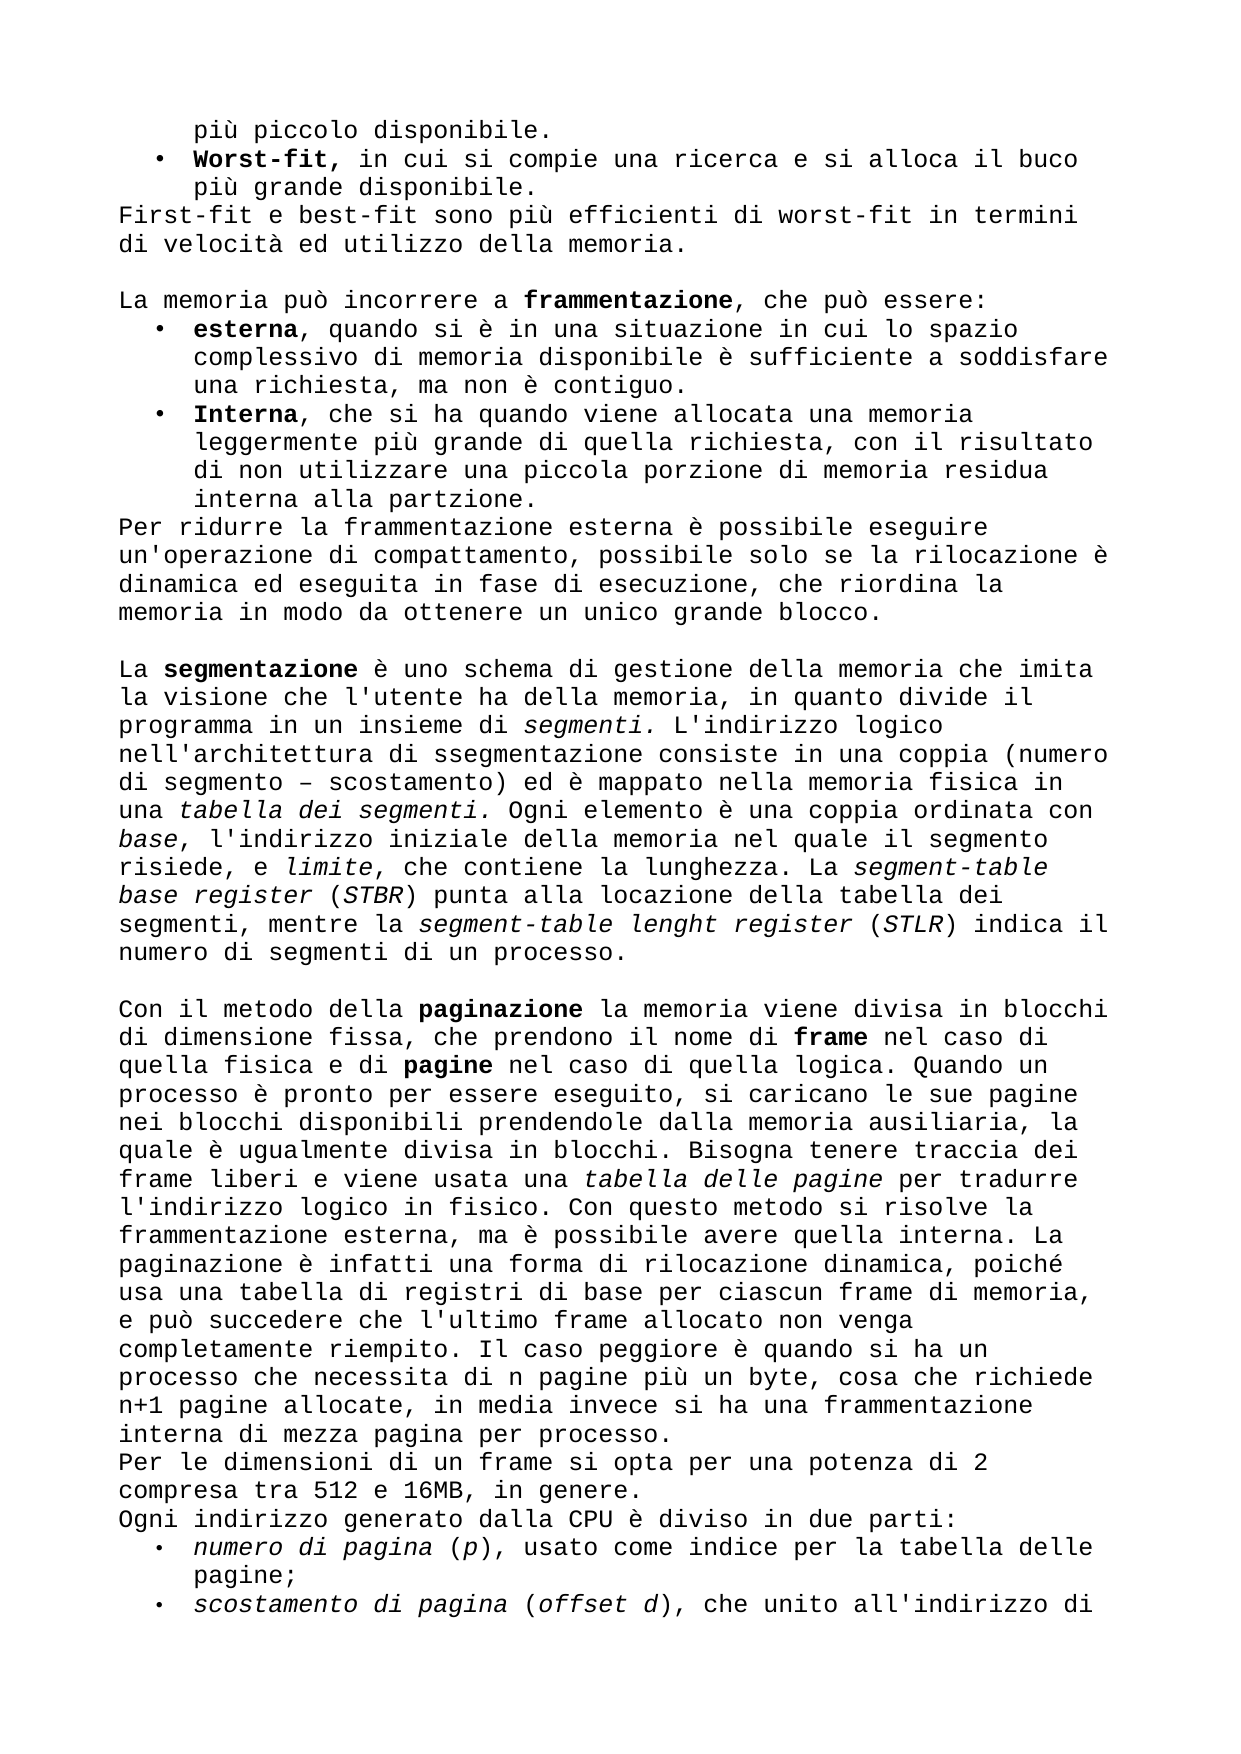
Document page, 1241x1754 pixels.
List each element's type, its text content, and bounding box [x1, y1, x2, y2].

text Con il metodo della paginazione la memoria viene divisa in blocchi di dimensione fissa, che prendono il nome di frame nel caso di quella fisica e di pagine nel caso di quella logica. Quando un processo è pronto per essere eseguito, si caricano le sue pagine nei blocchi disponibili prendendole dalla memoria ausiliaria, la quale è ugualmente divisa in blocchi. Bisogna tenere traccia dei frame liberi e viene usata una tabella delle pagine per tradurre l'indirizzo logico in fisico. Con questo metodo si risolve la frammentazione esterna, ma è possibile avere quella interna. La paginazione è infatti una forma di rilocazione dinamica, poiché usa una tabella di registri di base per ciascun frame di memoria, e può succedere che l'ultimo frame allocato non venga completamente riempito. Il caso peggiore è quando si ha un processo che necessita di n pagine più un byte, cosa che richiede n+1 pagine allocate, in media invece si ha una frammentazione interna di mezza pagina per processo. [118, 996, 1122, 1450]
text Per ridurre la frammentazione esterna è possibile eseguire un'operazione di compattamento, possibile solo se la rilocazione è dinamica ed eseguita in fase di esecuzione, che riordina la memoria in modo da ottenere un unico grande blocco. [118, 515, 1122, 628]
list più piccolo disponibile. [156, 118, 1122, 146]
list scostamento di pagina (offset d), che unito all'indirizzo di [156, 1591, 1122, 1620]
text Per le dimensioni di un frame si opta per una potenza di 2 compresa tra 512 e 16MB, in genere. [118, 1450, 1122, 1506]
text Ogni indirizzo generato dalla CPU è diviso in due parti: [118, 1506, 1122, 1535]
text First-fit e best-fit sono più efficienti di worst-fit in termini di velocità ed utilizzo della memoria. [118, 203, 1122, 260]
list Worst-fit, in cui si compie una ricerca e si alloca il buco più grande disponibile. [156, 146, 1122, 203]
text La memoria può incorrere a frammentazione, che può essere: [118, 288, 1122, 316]
list Interna, che si ha quando viene allocata una memoria leggermente più grande di quella richiesta, con il risultato di non utilizzare una piccola porzione di memoria residua interna alla partzione. [156, 401, 1122, 515]
text La segmentazione è uno schema di gestione della memoria che imita la visione che l'utente ha della memoria, in quanto divide il programma in un insieme di segmenti. L'indirizzo logico nell'architettura di ssegmentazione consiste in una coppia (numero di segmento – scostamento) ed è mappato nella memoria fisica in una tabella dei segmenti. Ogni elemento è una coppia ordinata con base, l'indirizzo iniziale della memoria nel quale il segmento risiede, e limite, che contiene la lunghezza. La segment-table base register (STBR) punta alla locazione della tabella dei segmenti, mentre la segment-table lenght register (STLR) indica il numero di segmenti di un processo. [118, 656, 1122, 968]
list numero di pagina (p), usato come indice per la tabella delle pagine; [156, 1535, 1122, 1591]
list esterna, quando si è in una situazione in cui lo spazio complessivo di memoria disponibile è sufficiente a soddisfare una richiesta, ma non è contiguo. [156, 316, 1122, 401]
